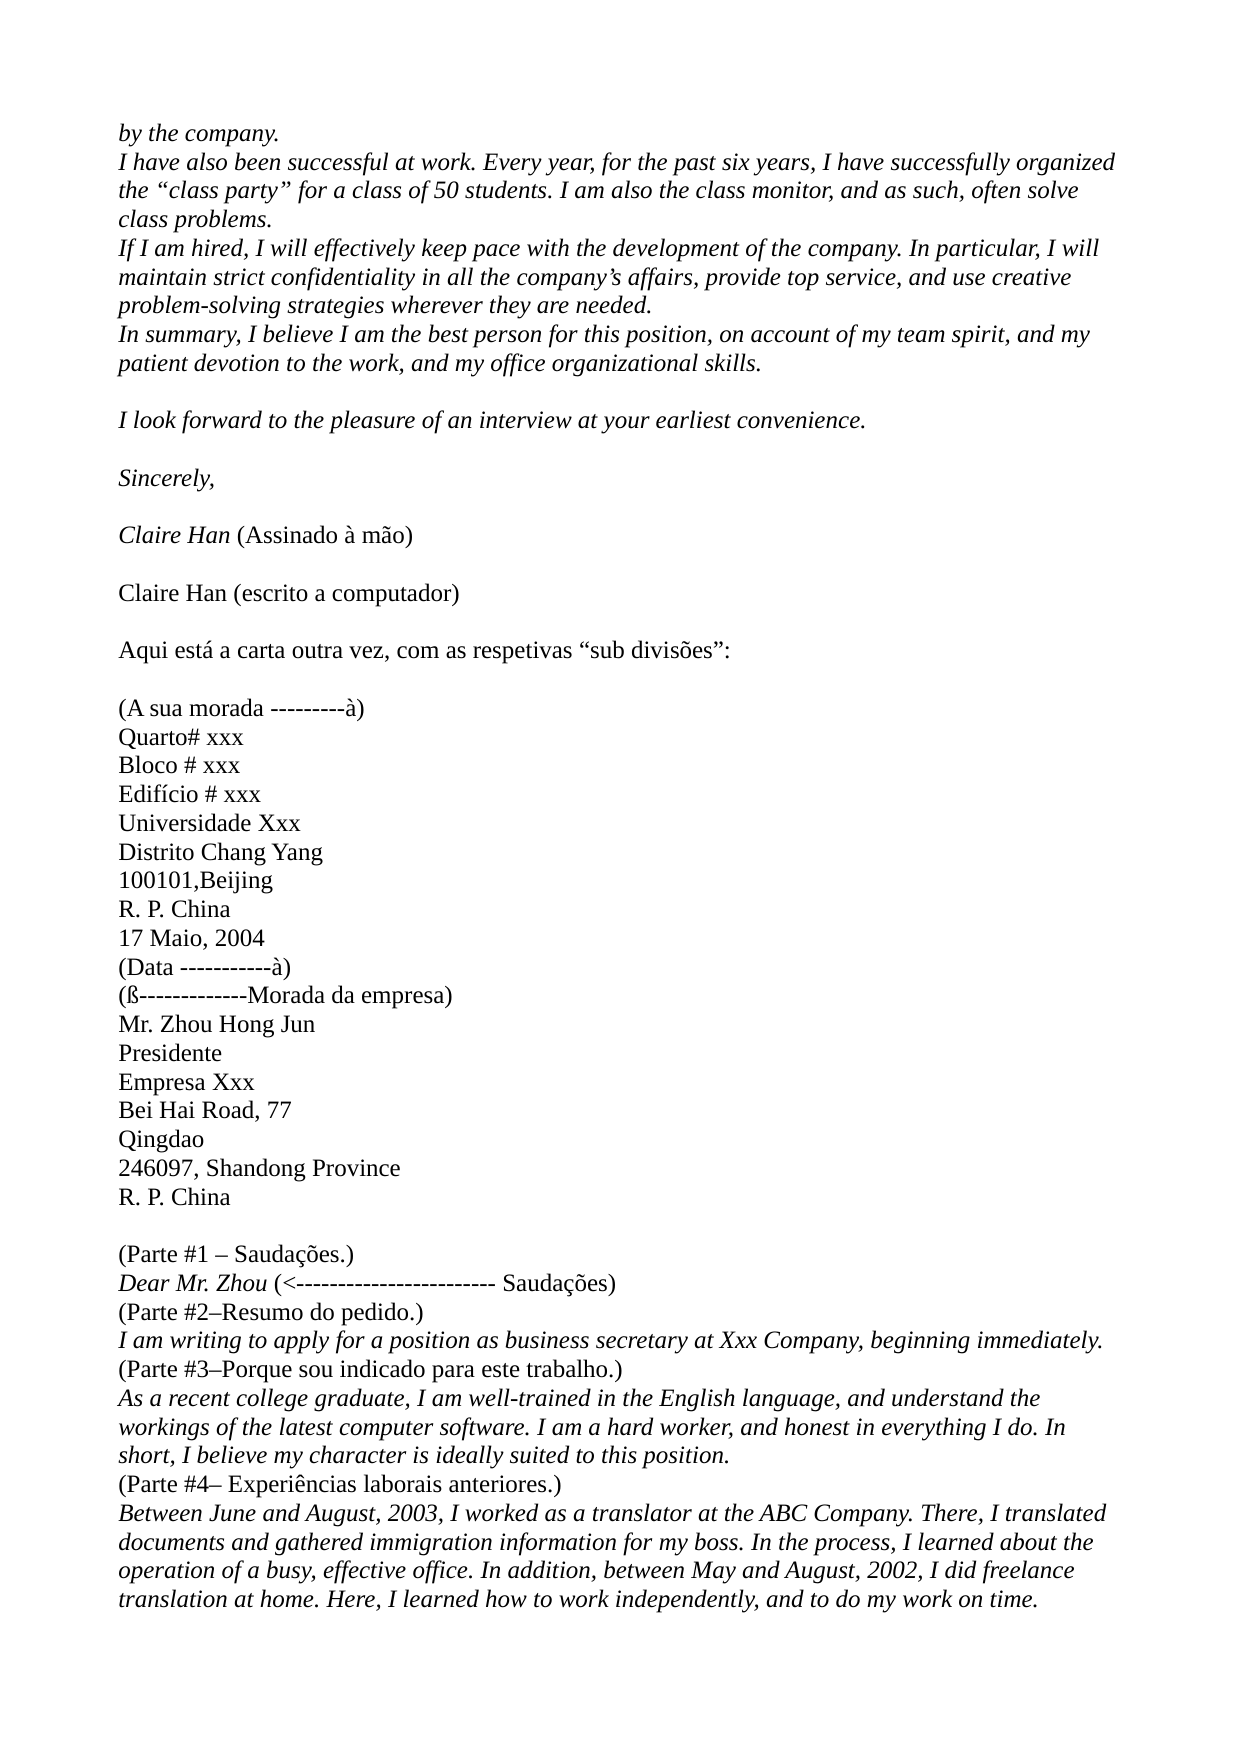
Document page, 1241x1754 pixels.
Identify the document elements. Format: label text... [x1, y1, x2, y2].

text by the company. I have also been successful at work. Every year, for the past six years, I have successfully organized the “class party” for a class of 50 students. I am also the class monitor, and as such, often solve class problems. If I am hired, I will effectively keep pace with the development of the company. In particular, I will maintain strict confidentiality in all the company’s affairs, provide top service, and use creative problem-solving strategies wherever they are needed. In summary, I believe I am the best person for this position, on account of my team spirit, and my patient devotion to the work, and my office organizational skills. I look forward to the pleasure of an interview at your earliest convenience. Sincerely, Claire Han (Assinado à mão) Claire Han (escrito a computador) [118, 118, 1122, 607]
text (ß-------------Morada da empresa) [118, 981, 1122, 1009]
text Quarto# xxx [118, 722, 1122, 751]
text Qingdao [118, 1124, 1122, 1153]
text Universidade Xxx [118, 808, 1122, 837]
text 100101,Beijing [118, 866, 1122, 894]
text Bei Hai Road, 77 [118, 1096, 1122, 1124]
text Presidente [118, 1038, 1122, 1067]
text Distrito Chang Yang [118, 837, 1122, 866]
text Bloco # xxx [118, 751, 1122, 779]
text (Parte #1 – Saudações.) Dear Mr. Zhou (<------------------------ Saudações) (Parte #2–Resumo do pedido.) I am writing to apply for a position as business secretary at Xxx Company, beginning immediately. (Parte #3–Porque sou indicado para este trabalho.) As a recent college graduate, I am well-trained in the English language, and understand the workings of the latest computer software. I am a hard worker, and honest in everything I do. In short, I believe my character is ideally suited to this position. (Parte #4– Experiências laborais anteriores.) Between June and August, 2003, I worked as a translator at the ABC Company. There, I translated documents and gathered immigration information for my boss. In the process, I learned about the operation of a busy, effective office. In addition, between May and August, 2002, I did freelance translation at home. Here, I learned how to work independently, and to do my work on time. [118, 1239, 1122, 1613]
text R. P. China [118, 1182, 1122, 1211]
text Aqui está a carta outra vez, com as respetivas “sub divisões”: [118, 636, 1122, 664]
text (Data -----------à) [118, 952, 1122, 981]
text (A sua morada ---------à) [118, 693, 1122, 722]
text Mr. Zhou Hong Jun [118, 1009, 1122, 1038]
text 17 Maio, 2004 [118, 923, 1122, 952]
text R. P. China [118, 894, 1122, 923]
text 246097, Shandong Province [118, 1153, 1122, 1182]
text Edifício # xxx [118, 779, 1122, 808]
text Empresa Xxx [118, 1067, 1122, 1096]
